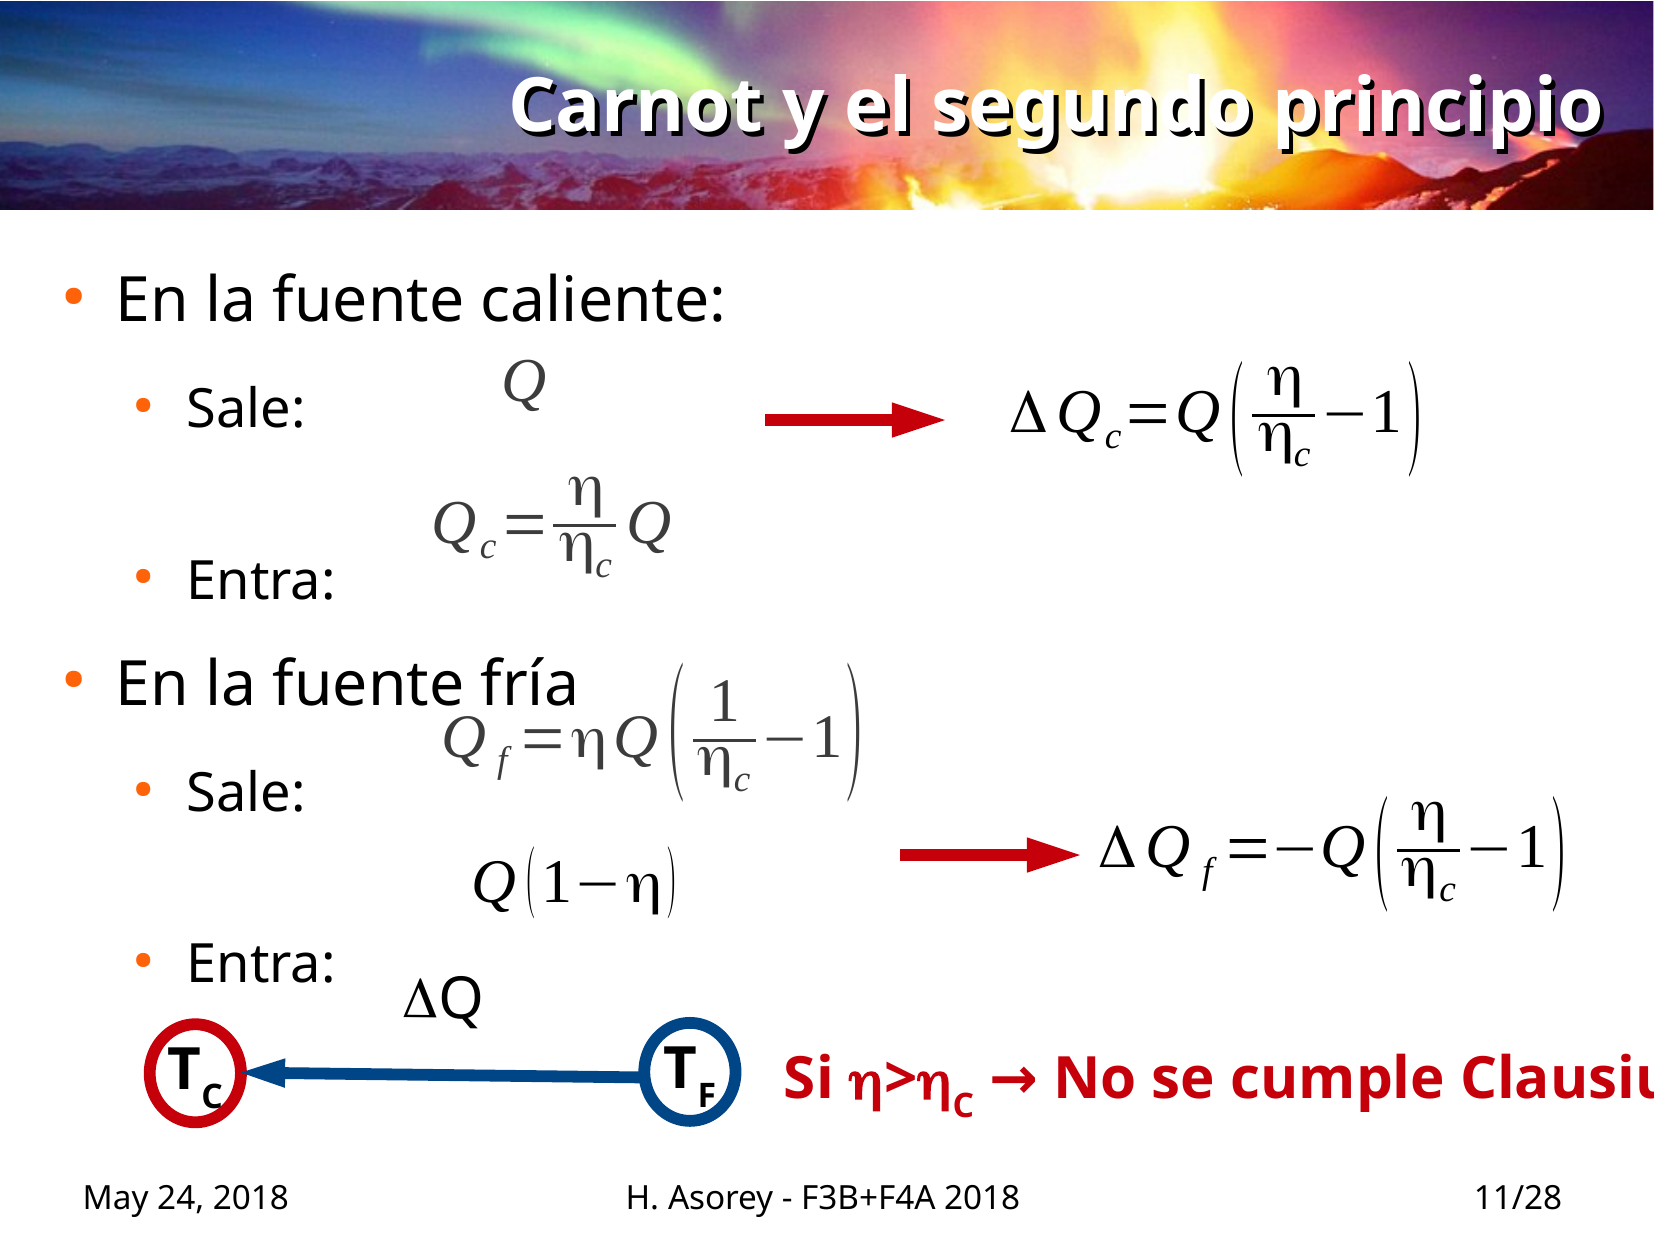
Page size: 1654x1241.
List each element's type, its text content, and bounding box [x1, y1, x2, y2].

text_box TC [149, 1024, 241, 1123]
list En la fuente caliente: Sale: Entra: En la fuente fría Sale: Entra: [45, 255, 1606, 1156]
chart [425, 474, 681, 586]
chart [1091, 792, 1574, 916]
picture [0, 1, 1654, 210]
text_box TF [644, 1022, 736, 1121]
chart [465, 843, 684, 923]
text_box Si h>hC → No se cumple Clausius [769, 1029, 1617, 1129]
chart [494, 345, 556, 415]
chart [1001, 357, 1429, 481]
chart [435, 660, 871, 806]
title Carnot y el segundo principio [45, 15, 1606, 191]
